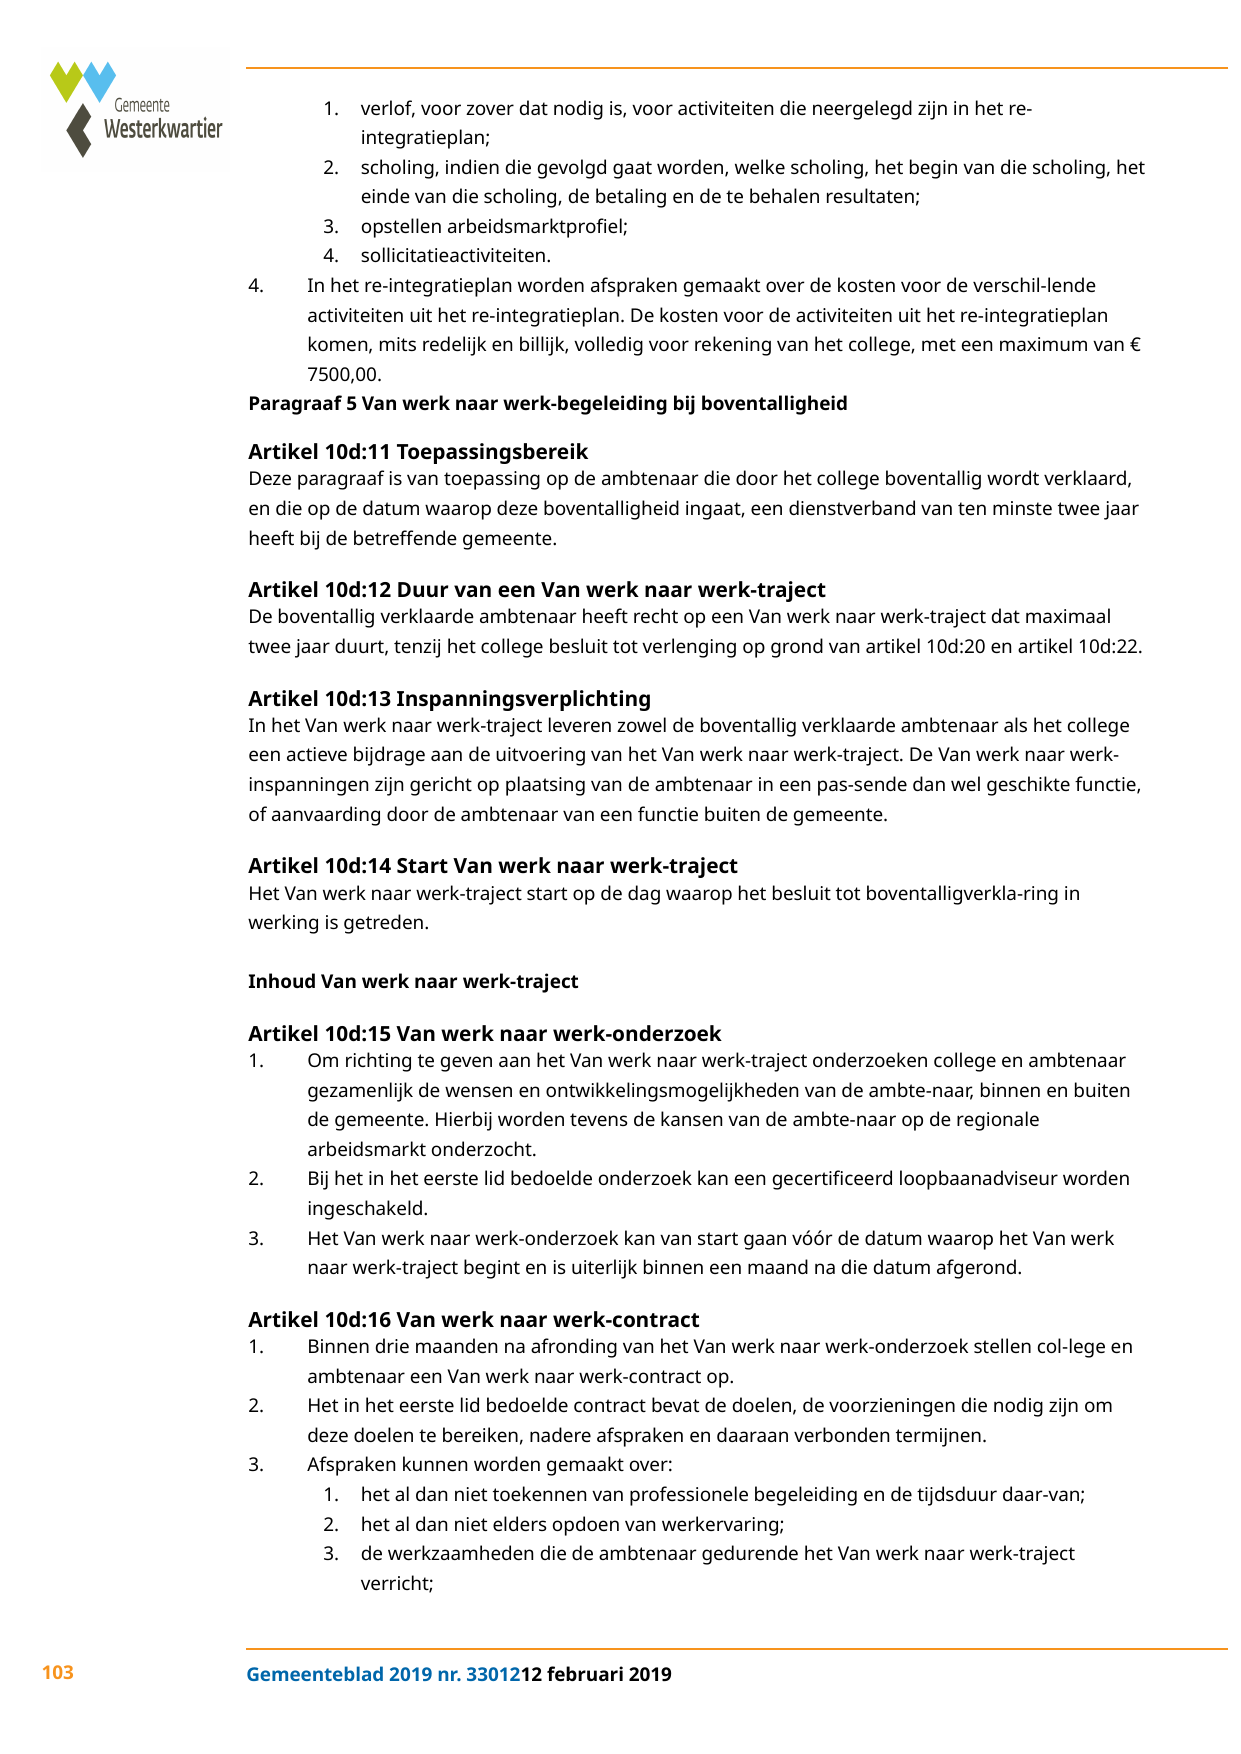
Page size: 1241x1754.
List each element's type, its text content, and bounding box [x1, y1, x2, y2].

list de werkzaamheden die de ambtenaar gedurende het Van werk naar werk-traject verricht; [323, 1540, 1152, 1596]
text Artikel 10d:14 Start Van werk naar werk-traject [248, 851, 1152, 880]
text Artikel 10d:13 Inspanningsverplichting [248, 684, 1152, 712]
text Artikel 10d:12 Duur van een Van werk naar werk-traject [248, 575, 1152, 604]
list In het re-integratieplan worden afspraken gemaakt over de kosten voor de verschil-lende activiteiten uit het re-integratieplan. De kosten voor de activiteiten uit het re-integratieplan komen, mits redelijk en billijk, volledig voor rekening van het college, met een maximum van € 7500,00. [248, 272, 1152, 387]
list Bij het in het eerste lid bedoelde onderzoek kan een gecertificeerd loopbaanadviseur worden ingeschakeld. [248, 1166, 1152, 1221]
list verlof, voor zover dat nodig is, voor activiteiten die neergelegd zijn in het re-integratieplan; [323, 95, 1152, 150]
text In het Van werk naar werk-traject leveren zowel de boventallig verklaarde ambtenaar als het college een actieve bijdrage aan de uitvoering van het Van werk naar werk-traject. De Van werk naar werk-inspanningen zijn gericht op plaatsing van de ambtenaar in een pas-sende dan wel geschikte functie, of aanvaarding door de ambtenaar van een functie buiten de gemeente. [248, 712, 1152, 827]
text Paragraaf 5 Van werk naar werk-begeleiding bij boventalligheid [248, 391, 1152, 416]
list Het Van werk naar werk-onderzoek kan van start gaan vóór de datum waarop het Van werk naar werk-traject begint en is uiterlijk binnen een maand na die datum afgerond. [248, 1225, 1152, 1280]
list scholing, indien die gevolgd gaat worden, welke scholing, het begin van die scholing, het einde van die scholing, de betaling en de te behalen resultaten; [323, 154, 1152, 209]
picture [41, 47, 231, 172]
text Deze paragraaf is van toepassing op de ambtenaar die door het college boventallig wordt verklaard, en die op de datum waarop deze boventalligheid ingaat, een dienstverband van ten minste twee jaar heeft bij de betreffende gemeente. [248, 466, 1152, 551]
text Artikel 10d:16 Van werk naar werk-contract [248, 1305, 1152, 1333]
list het al dan niet elders opdoen van werkervaring; [323, 1511, 1152, 1536]
list Binnen drie maanden na afronding van het Van werk naar werk-onderzoek stellen col-lege en ambtenaar een Van werk naar werk-contract op. [248, 1333, 1152, 1388]
text Artikel 10d:15 Van werk naar werk-onderzoek [248, 1019, 1152, 1047]
list het al dan niet toekennen van professionele begeleiding en de tijdsduur daar-van; [323, 1481, 1152, 1507]
list Het in het eerste lid bedoelde contract bevat de doelen, de voorzieningen die nodig zijn om deze doelen te bereiken, nadere afspraken en daaraan verbonden termijnen. [248, 1392, 1152, 1448]
list opstellen arbeidsmarktprofiel; [323, 213, 1152, 239]
list Afspraken kunnen worden gemaakt over: [248, 1452, 1152, 1477]
text De boventallig verklaarde ambtenaar heeft recht op een Van werk naar werk-traject dat maximaal twee jaar duurt, tenzij het college besluit tot verlenging op grond van artikel 10d:20 en artikel 10d:22. [248, 604, 1152, 659]
list sollicitatieactiviteiten. [323, 243, 1152, 268]
text Inhoud Van werk naar werk-traject [248, 968, 1152, 994]
text Artikel 10d:11 Toepassingsbereik [248, 437, 1152, 466]
list Om richting te geven aan het Van werk naar werk-traject onderzoeken college en ambtenaar gezamenlijk de wensen en ontwikkelingsmogelijkheden van de ambte-naar, binnen en buiten de gemeente. Hierbij worden tevens de kansen van de ambte-naar op de regionale arbeidsmarkt onderzocht. [248, 1047, 1152, 1162]
text Het Van werk naar werk-traject start op de dag waarop het besluit tot boventalligverkla-ring in werking is getreden. [248, 880, 1152, 935]
